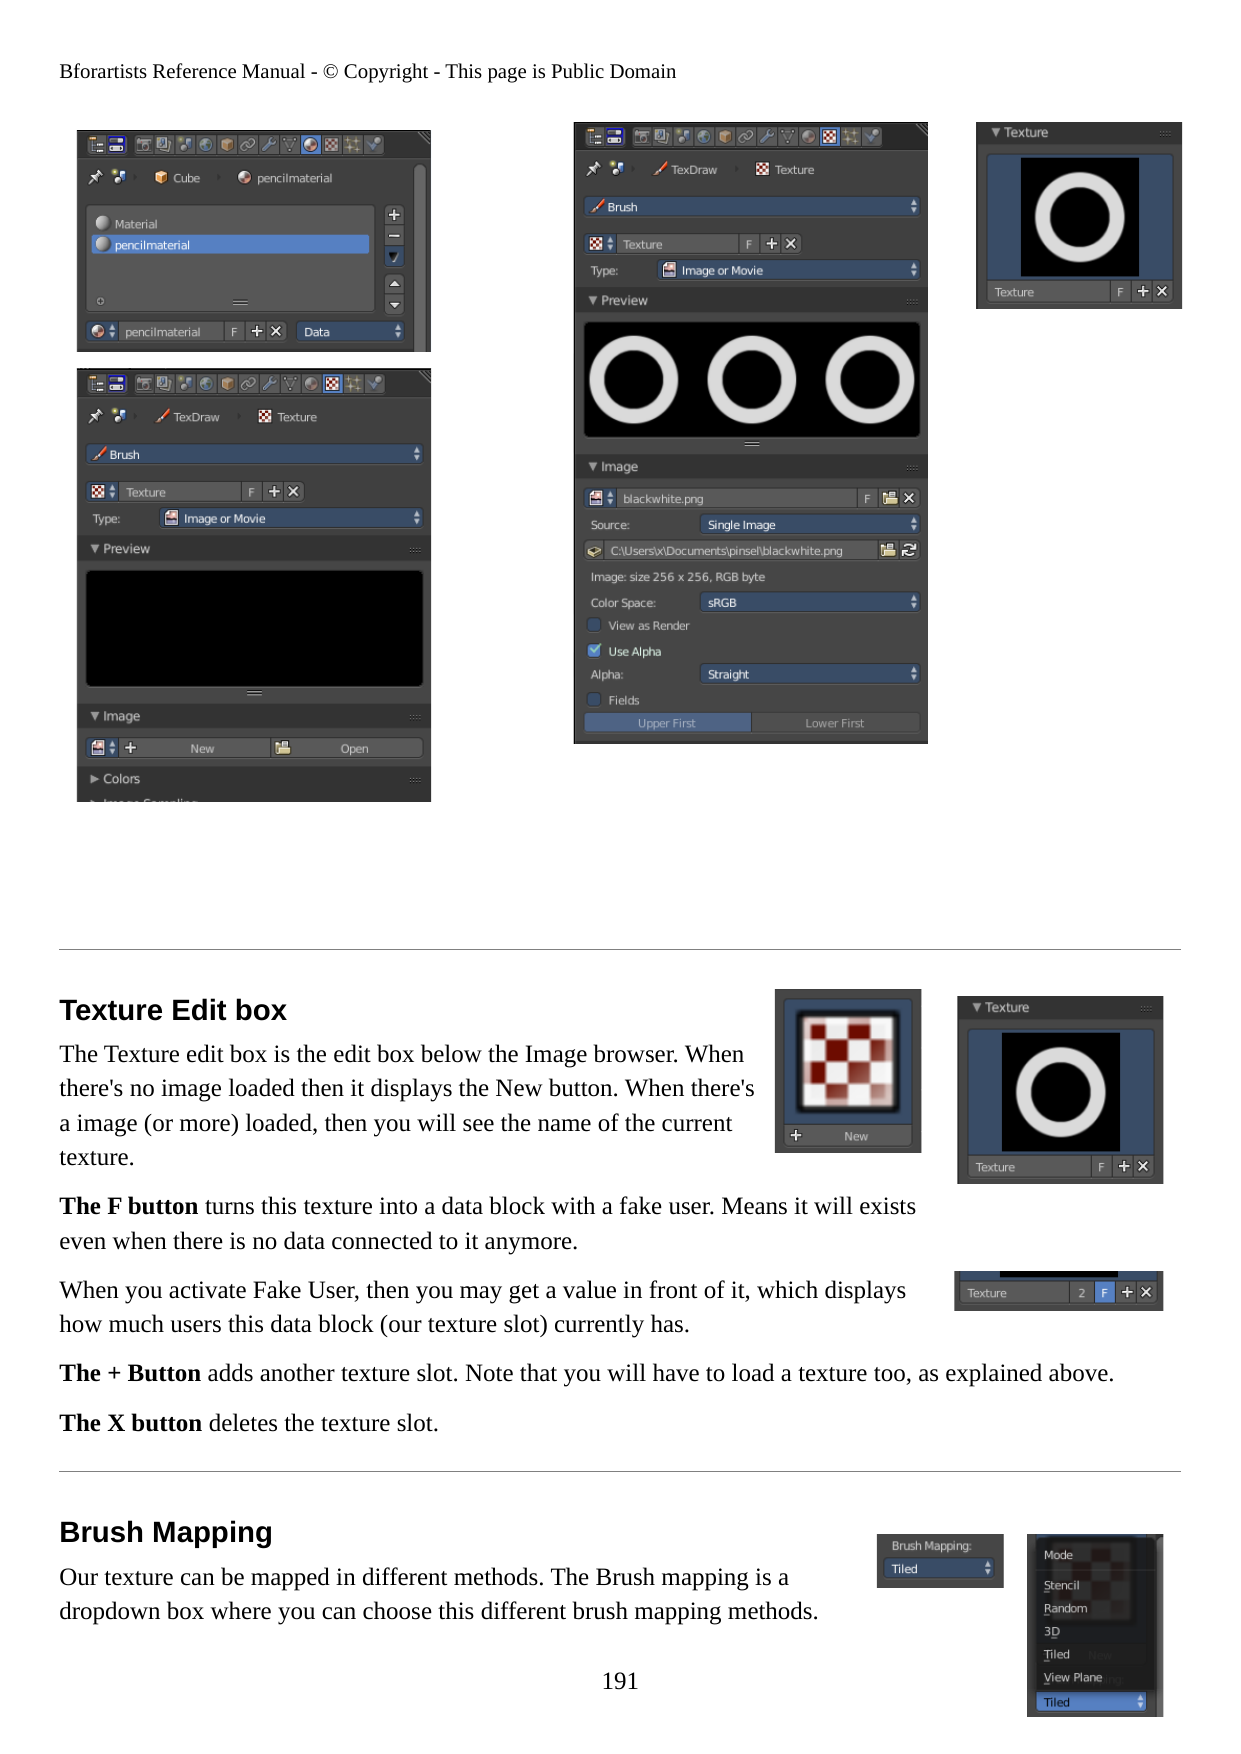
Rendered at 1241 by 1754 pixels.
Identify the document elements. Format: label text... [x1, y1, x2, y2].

picture [1027, 1534, 1164, 1717]
picture [76, 368, 432, 802]
subtitle [922, 993, 1181, 1026]
text The + Button adds another texture slot. Note that you will have to load a texture too, as explained above. [59, 1358, 1181, 1387]
picture [957, 996, 1164, 1184]
text The Texture edit box is the edit box below the Image browser. When there's no image loaded then it displays the New button. When there's a image (or more) loaded, then you will see the name of the current texture. [59, 1039, 957, 1171]
picture [876, 1534, 1004, 1588]
text When you activate Fake User, then you may get a value in front of it, which displays how much users this data block (our texture slot) currently has. [59, 1275, 1181, 1338]
text Our texture can be mapped in different methods. The Brush mapping is a dropdown box where you can choose this different brush mapping methods. [59, 1562, 1027, 1625]
picture [76, 130, 432, 352]
text The X button deletes the texture slot. [59, 1408, 1181, 1436]
subtitle Texture Edit box [59, 993, 774, 1026]
picture [976, 122, 1183, 309]
picture [954, 1271, 1164, 1311]
picture [774, 989, 922, 1153]
subtitle Brush Mapping [59, 1515, 1181, 1549]
text The F button turns this texture into a data block with a fake user. Means it will exists even when there is no data connected to it anymore. [59, 1191, 1181, 1255]
picture [573, 122, 928, 744]
